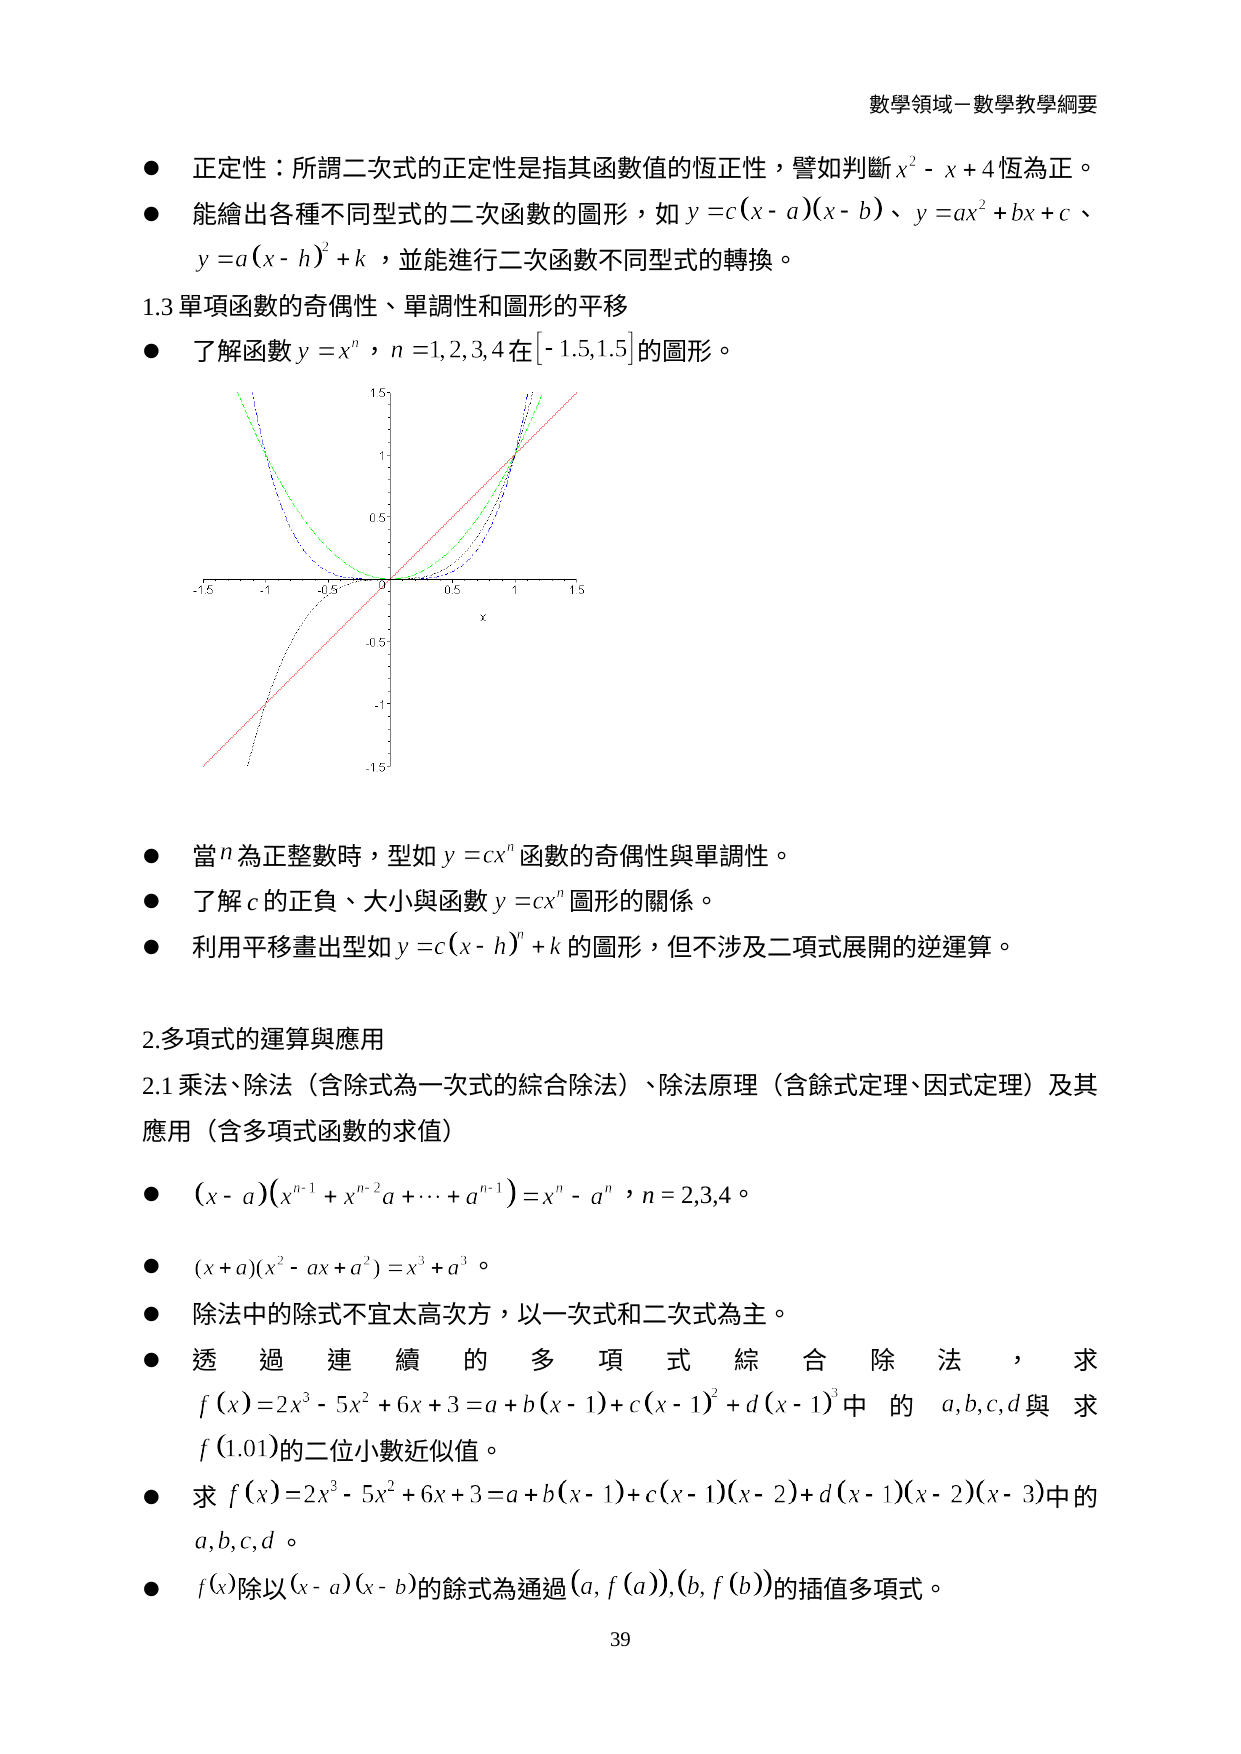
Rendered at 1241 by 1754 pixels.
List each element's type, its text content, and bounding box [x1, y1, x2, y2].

list 。 [142, 1244, 1098, 1289]
text 2.多項式的運算與應用 [142, 1014, 1098, 1060]
list 除法中的除式不宜太高次方，以一次式和二次式為主。 [142, 1289, 1098, 1335]
text 2.1乘法、除法（含除式為一次式的綜合除法）、除法原理（含餘式定理、因式定理）及其應用（含多項式函數的求值） [142, 1060, 1098, 1152]
list 了解c的正負、大小與函數圖形的關係。 [142, 877, 1098, 923]
list 利用平移畫出型如的圖形，但不涉及二項式展開的逆運算。 [142, 923, 1098, 969]
list 除以的餘式為通過的插值多項式。 [142, 1564, 1098, 1610]
list 透過連續的多項式綜合除法，求中的與求的二位小數近似值。 [142, 1335, 1098, 1473]
list 能繪出各種不同型式的二次函數的圖形，如、、，並能進行二次函數不同型式的轉換。 [142, 189, 1098, 281]
picture [191, 381, 587, 777]
list 求中的。 [142, 1473, 1098, 1564]
list 正定性：所謂二次式的正定性是指其函數值的恆正性，譬如判斷恆為正。 [142, 144, 1098, 189]
list 當為正整數時，型如函數的奇偶性與單調性。 [142, 831, 1098, 877]
list 了解函數，在的圖形。 [142, 327, 1098, 373]
text 1.3單項函數的奇偶性、單調性和圖形的平移 [142, 281, 1098, 327]
list ，n = 2,3,4。 [142, 1152, 1098, 1244]
